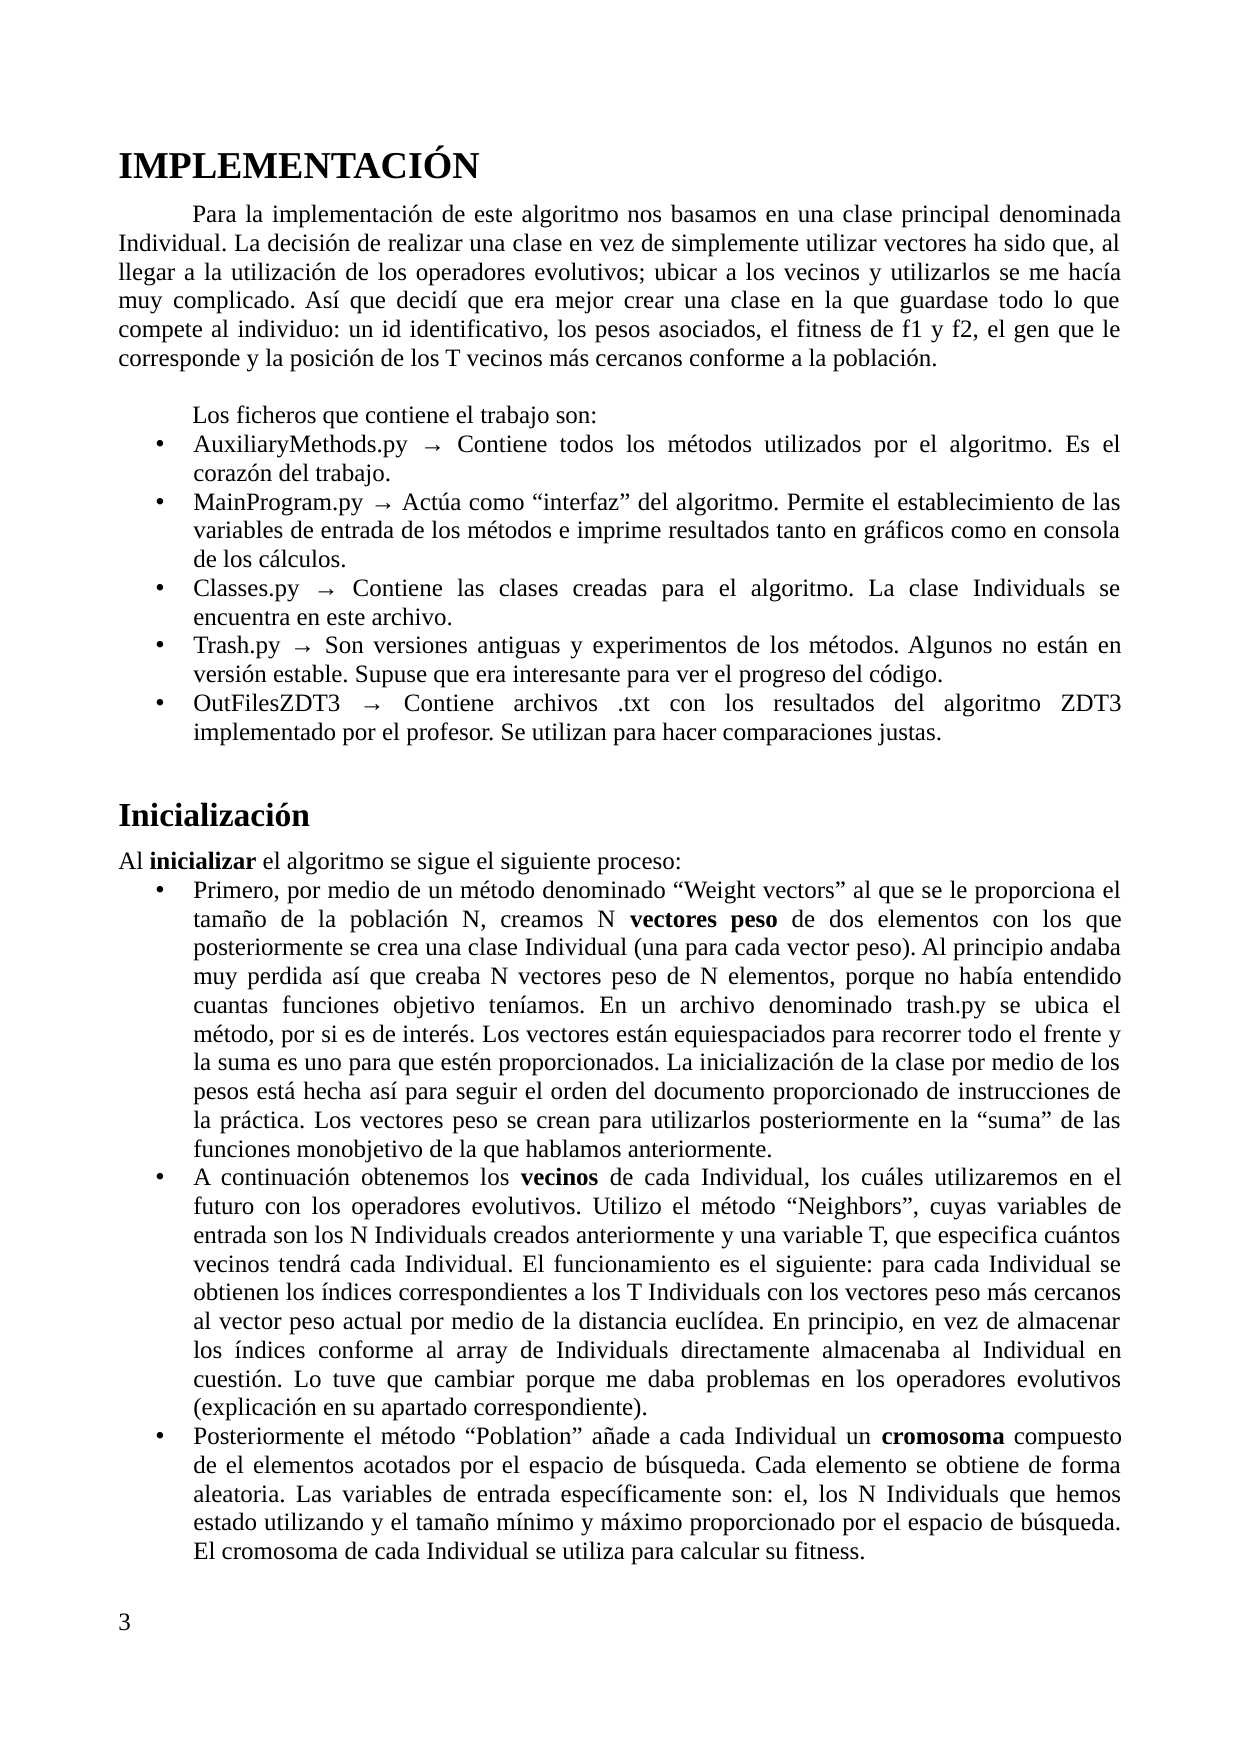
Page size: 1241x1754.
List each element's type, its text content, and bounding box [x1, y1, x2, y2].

list MainProgram.py → Actúa como “interfaz” del algoritmo. Permite el establecimiento de las variables de entrada de los métodos e imprime resultados tanto en gráficos como en consola de los cálculos. [156, 487, 1122, 573]
list A continuación obtenemos los vecinos de cada Individual, los cuáles utilizaremos en el futuro con los operadores evolutivos. Utilizo el método “Neighbors”, cuyas variables de entrada son los N Individuals creados anteriormente y una variable T, que especifica cuántos vecinos tendrá cada Individual. El funcionamiento es el siguiente: para cada Individual se obtienen los índices correspondientes a los T Individuals con los vectores peso más cercanos al vector peso actual por medio de la distancia euclídea. En principio, en vez de almacenar los índices conforme al array de Individuals directamente almacenaba al Individual en cuestión. Lo tuve que cambiar porque me daba problemas en los operadores evolutivos (explicación en su apartado correspondiente). [156, 1162, 1122, 1421]
list Classes.py → Contiene las clases creadas para el algoritmo. La clase Individuals se encuentra en este archivo. [156, 573, 1122, 631]
list OutFilesZDT3 → Contiene archivos .txt con los resultados del algoritmo ZDT3 implementado por el profesor. Se utilizan para hacer comparaciones justas. [156, 688, 1122, 746]
list Posteriormente el método “Poblation” añade a cada Individual un cromosoma compuesto de el elementos acotados por el espacio de búsqueda. Cada elemento se obtiene de forma aleatoria. Las variables de entrada específicamente son: el, los N Individuals que hemos estado utilizando y el tamaño mínimo y máximo proporcionado por el espacio de búsqueda. El cromosoma de cada Individual se utiliza para calcular su fitness. [156, 1421, 1122, 1565]
list AuxiliaryMethods.py → Contiene todos los métodos utilizados por el algoritmo. Es el corazón del trabajo. [156, 429, 1122, 487]
subtitle Inicialización [118, 795, 1122, 834]
text Para la implementación de este algoritmo nos basamos en una clase principal denominada Individual. La decisión de realizar una clase en vez de simplemente utilizar vectores ha sido que, al llegar a la utilización de los operadores evolutivos; ubicar a los vecinos y utilizarlos se me hacía muy complicado. Así que decidí que era mejor crear una clase en la que guardase todo lo que compete al individuo: un id identificativo, los pesos asociados, el fitness de f1 y f2, el gen que le corresponde y la posición de los T vecinos más cercanos conforme a la población. [118, 199, 1122, 372]
list Primero, por medio de un método denominado “Weight vectors” al que se le proporciona el tamaño de la población N, creamos N vectores peso de dos elementos con los que posteriormente se crea una clase Individual (una para cada vector peso). Al principio andaba muy perdida así que creaba N vectores peso de N elementos, porque no había entendido cuantas funciones objetivo teníamos. En un archivo denominado trash.py se ubica el método, por si es de interés. Los vectores están equiespaciados para recorrer todo el frente y la suma es uno para que estén proporcionados. La inicialización de la clase por medio de los pesos está hecha así para seguir el orden del documento proporcionado de instrucciones de la práctica. Los vectores peso se crean para utilizarlos posteriormente en la “suma” de las funciones monobjetivo de la que hablamos anteriormente. [156, 875, 1122, 1162]
text Al inicializar el algoritmo se sigue el siguiente proceso: [118, 846, 1122, 875]
text Los ficheros que contiene el trabajo son: [118, 401, 1122, 429]
subtitle IMPLEMENTACIÓN [118, 143, 1122, 187]
list Trash.py → Son versiones antiguas y experimentos de los métodos. Algunos no están en versión estable. Supuse que era interesante para ver el progreso del código. [156, 631, 1122, 688]
